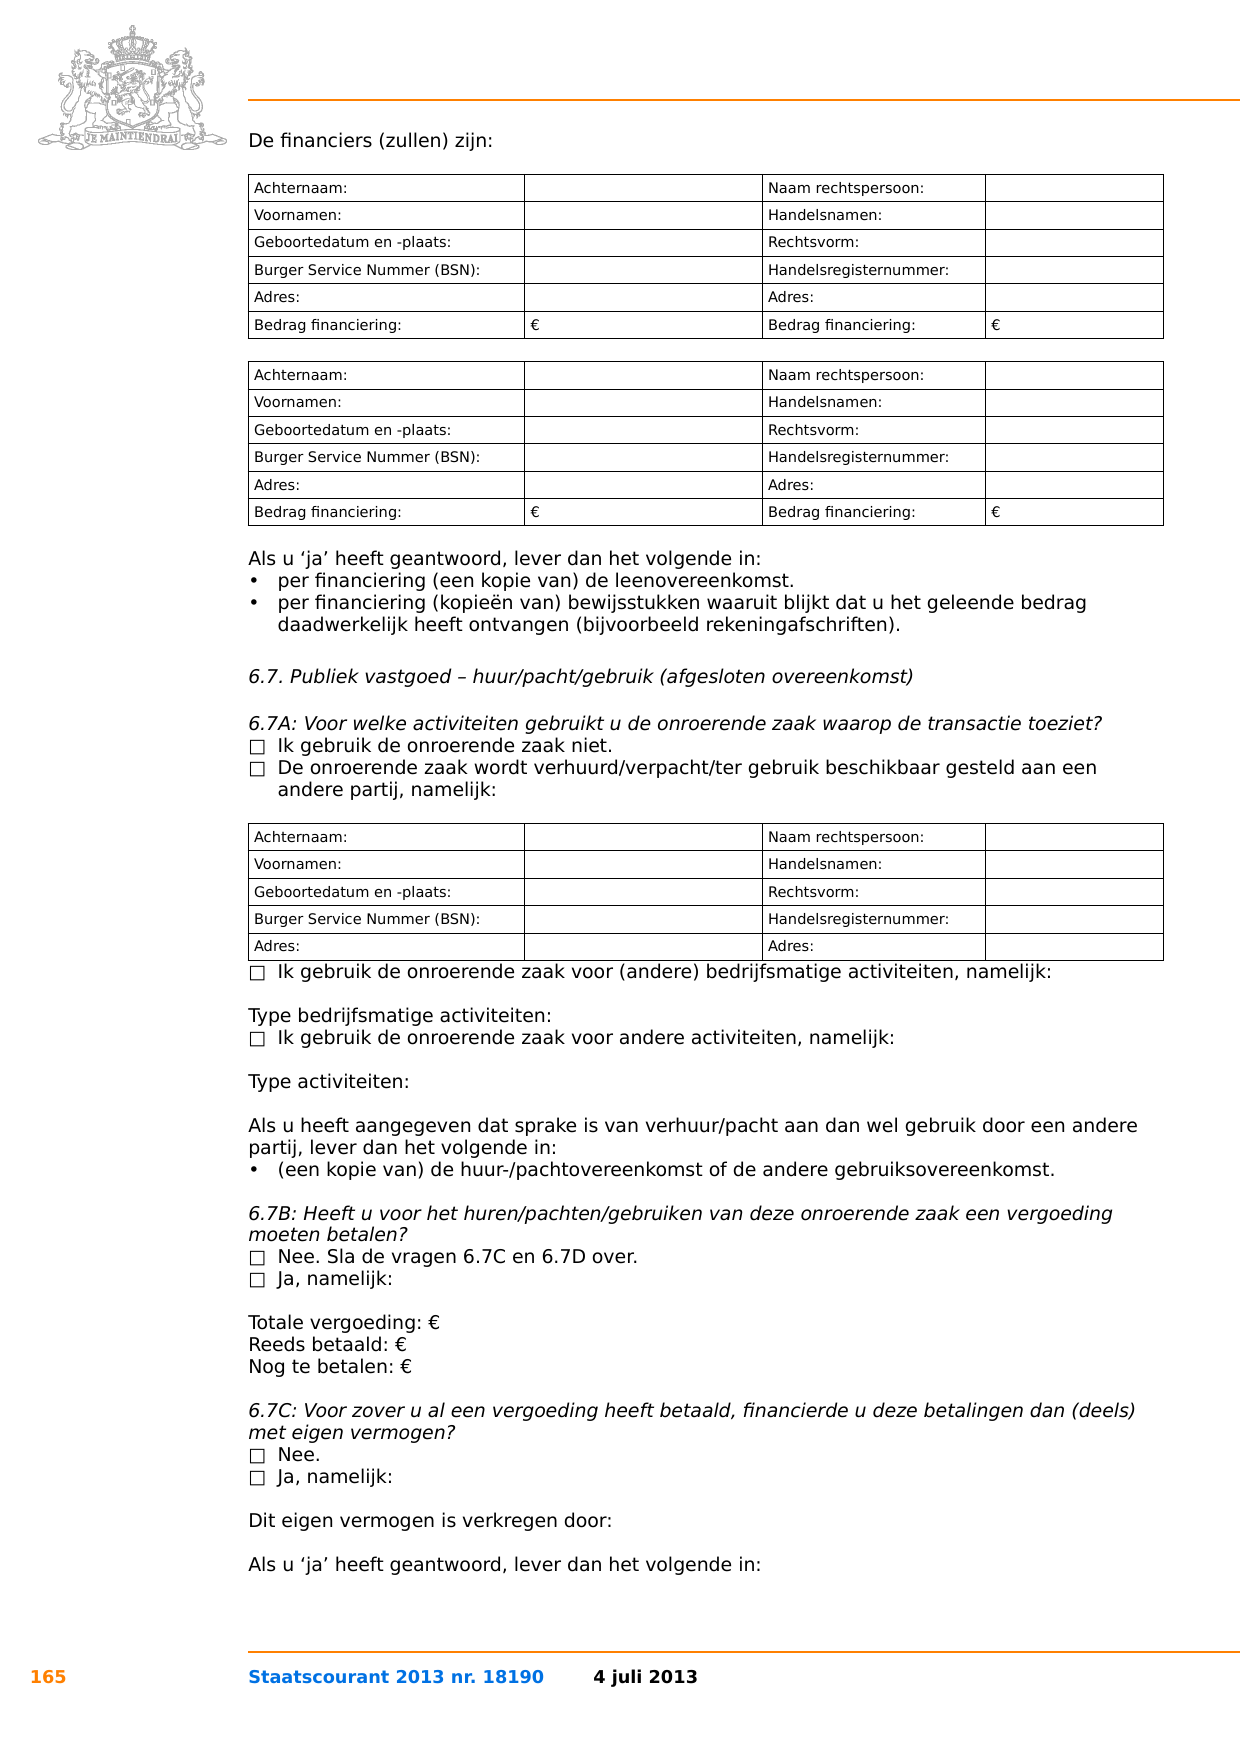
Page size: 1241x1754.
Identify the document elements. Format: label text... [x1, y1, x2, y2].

subtitle 6.7A: Voor welke activiteiten gebruikt u de onroerende zaak waarop de transactie toeziet? [248, 713, 1163, 735]
text Type bedrijfsmatige activiteiten: [248, 1005, 1163, 1027]
table_cell Rechtsvorm: [763, 417, 985, 443]
text Als u ‘ja’ heeft geantwoord, lever dan het volgende in: [248, 1554, 1163, 1576]
table_cell [525, 472, 762, 498]
table_header Naam rechtspersoon: [763, 175, 985, 201]
text Als u heeft aangegeven dat sprake is van verhuur/pacht aan dan wel gebruik door een andere partij, lever dan het volgende in: [248, 1114, 1163, 1158]
table_cell [525, 390, 762, 416]
table_cell [525, 879, 762, 905]
table_cell [525, 934, 762, 960]
table_header [525, 824, 762, 850]
table_cell Geboortedatum en -plaats: [249, 230, 524, 256]
table_cell Adres: [763, 934, 985, 960]
text □ Nee. [248, 1444, 1163, 1466]
table_cell Bedrag financiering: [763, 312, 985, 338]
table_header [525, 175, 762, 201]
text □ Ja, namelijk: [248, 1466, 1163, 1488]
table_cell [986, 284, 1163, 311]
table_cell Burger Service Nummer (BSN): [249, 257, 524, 283]
table_cell € [525, 312, 762, 338]
table_cell Rechtsvorm: [763, 230, 985, 256]
table_header [525, 362, 762, 388]
subtitle 6.7C: Voor zover u al een vergoeding heeft betaald, financierde u deze betalingen dan (deels) met eigen vermogen? [248, 1400, 1163, 1444]
table_cell Rechtsvorm: [763, 879, 985, 905]
text □ Ik gebruik de onroerende zaak voor andere activiteiten, namelijk: [248, 1027, 1163, 1049]
table_cell [986, 879, 1163, 905]
text De financiers (zullen) zijn: [248, 130, 1163, 152]
table_cell [986, 390, 1163, 416]
table_cell Geboortedatum en -plaats: [249, 417, 524, 443]
text Totale vergoeding: € [248, 1312, 1163, 1334]
table_header Naam rechtspersoon: [763, 362, 985, 388]
table_cell [525, 851, 762, 878]
table_cell [525, 202, 762, 228]
table_cell € [986, 312, 1163, 338]
table_cell Handelsnamen: [763, 851, 985, 878]
table_cell Handelsnamen: [763, 202, 985, 228]
text • (een kopie van) de huur-/pachtovereenkomst of de andere gebruiksovereenkomst. [248, 1158, 1163, 1181]
subtitle 6.7B: Heeft u voor het huren/pachten/gebruiken van deze onroerende zaak een vergoeding moeten betalen? [248, 1202, 1163, 1246]
table_cell Voornamen: [249, 202, 524, 228]
text □ Ik gebruik de onroerende zaak niet. [248, 735, 1163, 757]
table_cell € [986, 499, 1163, 525]
table_cell Geboortedatum en -plaats: [249, 879, 524, 905]
text Dit eigen vermogen is verkregen door: [248, 1510, 1163, 1532]
table_cell Voornamen: [249, 390, 524, 416]
table_cell Burger Service Nummer (BSN): [249, 444, 524, 471]
table_cell € [525, 499, 762, 525]
text Nog te betalen: € [248, 1356, 1163, 1378]
picture [38, 25, 227, 150]
text Type activiteiten: [248, 1071, 1163, 1093]
table_cell [986, 472, 1163, 498]
table_header Achternaam: [249, 824, 524, 850]
table_cell Bedrag financiering: [249, 499, 524, 525]
table_cell [986, 934, 1163, 960]
table_cell [986, 417, 1163, 443]
table_cell Voornamen: [249, 851, 524, 878]
table_cell Handelsregisternummer: [763, 906, 985, 933]
table_cell [525, 230, 762, 256]
table_cell Adres: [763, 284, 985, 311]
table_cell Adres: [763, 472, 985, 498]
table_header Naam rechtspersoon: [763, 824, 985, 850]
table_cell [986, 851, 1163, 878]
table_header Achternaam: [249, 362, 524, 388]
text □ Ik gebruik de onroerende zaak voor (andere) bedrijfsmatige activiteiten, namelijk: [248, 961, 1163, 983]
table_cell Adres: [249, 472, 524, 498]
table_cell Handelsnamen: [763, 390, 985, 416]
text Als u ‘ja’ heeft geantwoord, lever dan het volgende in: [248, 548, 1163, 570]
table_cell [986, 257, 1163, 283]
table_cell [525, 257, 762, 283]
table_cell Bedrag financiering: [249, 312, 524, 338]
table_cell Handelsregisternummer: [763, 444, 985, 471]
table_cell Burger Service Nummer (BSN): [249, 906, 524, 933]
text □ Nee. Sla de vragen 6.7C en 6.7D over. [248, 1246, 1163, 1268]
table_cell [986, 444, 1163, 471]
table_header [986, 362, 1163, 388]
table_cell Adres: [249, 934, 524, 960]
text □ De onroerende zaak wordt verhuurd/verpacht/ter gebruik beschikbaar gesteld aan een andere partij, namelijk: [248, 757, 1163, 801]
table_header [986, 175, 1163, 201]
text □ Ja, namelijk: [248, 1268, 1163, 1290]
table_header Achternaam: [249, 175, 524, 201]
text • per financiering (kopieën van) bewijsstukken waaruit blijkt dat u het geleende bedrag daadwerkelijk heeft ontvangen (bijvoorbeeld rekeningafschriften). [248, 592, 1163, 636]
table_cell [525, 444, 762, 471]
table_cell Bedrag financiering: [763, 499, 985, 525]
subtitle 6.7. Publiek vastgoed – huur/pacht/gebruik (afgesloten overeenkomst) [248, 666, 1163, 688]
table_cell [525, 906, 762, 933]
table_cell [986, 230, 1163, 256]
text • per financiering (een kopie van) de leenovereenkomst. [248, 570, 1163, 592]
table_cell [986, 202, 1163, 228]
table_cell [986, 906, 1163, 933]
table_cell Adres: [249, 284, 524, 311]
table_header [986, 824, 1163, 850]
table_cell Handelsregisternummer: [763, 257, 985, 283]
table_cell [525, 417, 762, 443]
text Reeds betaald: € [248, 1334, 1163, 1356]
table_cell [525, 284, 762, 311]
